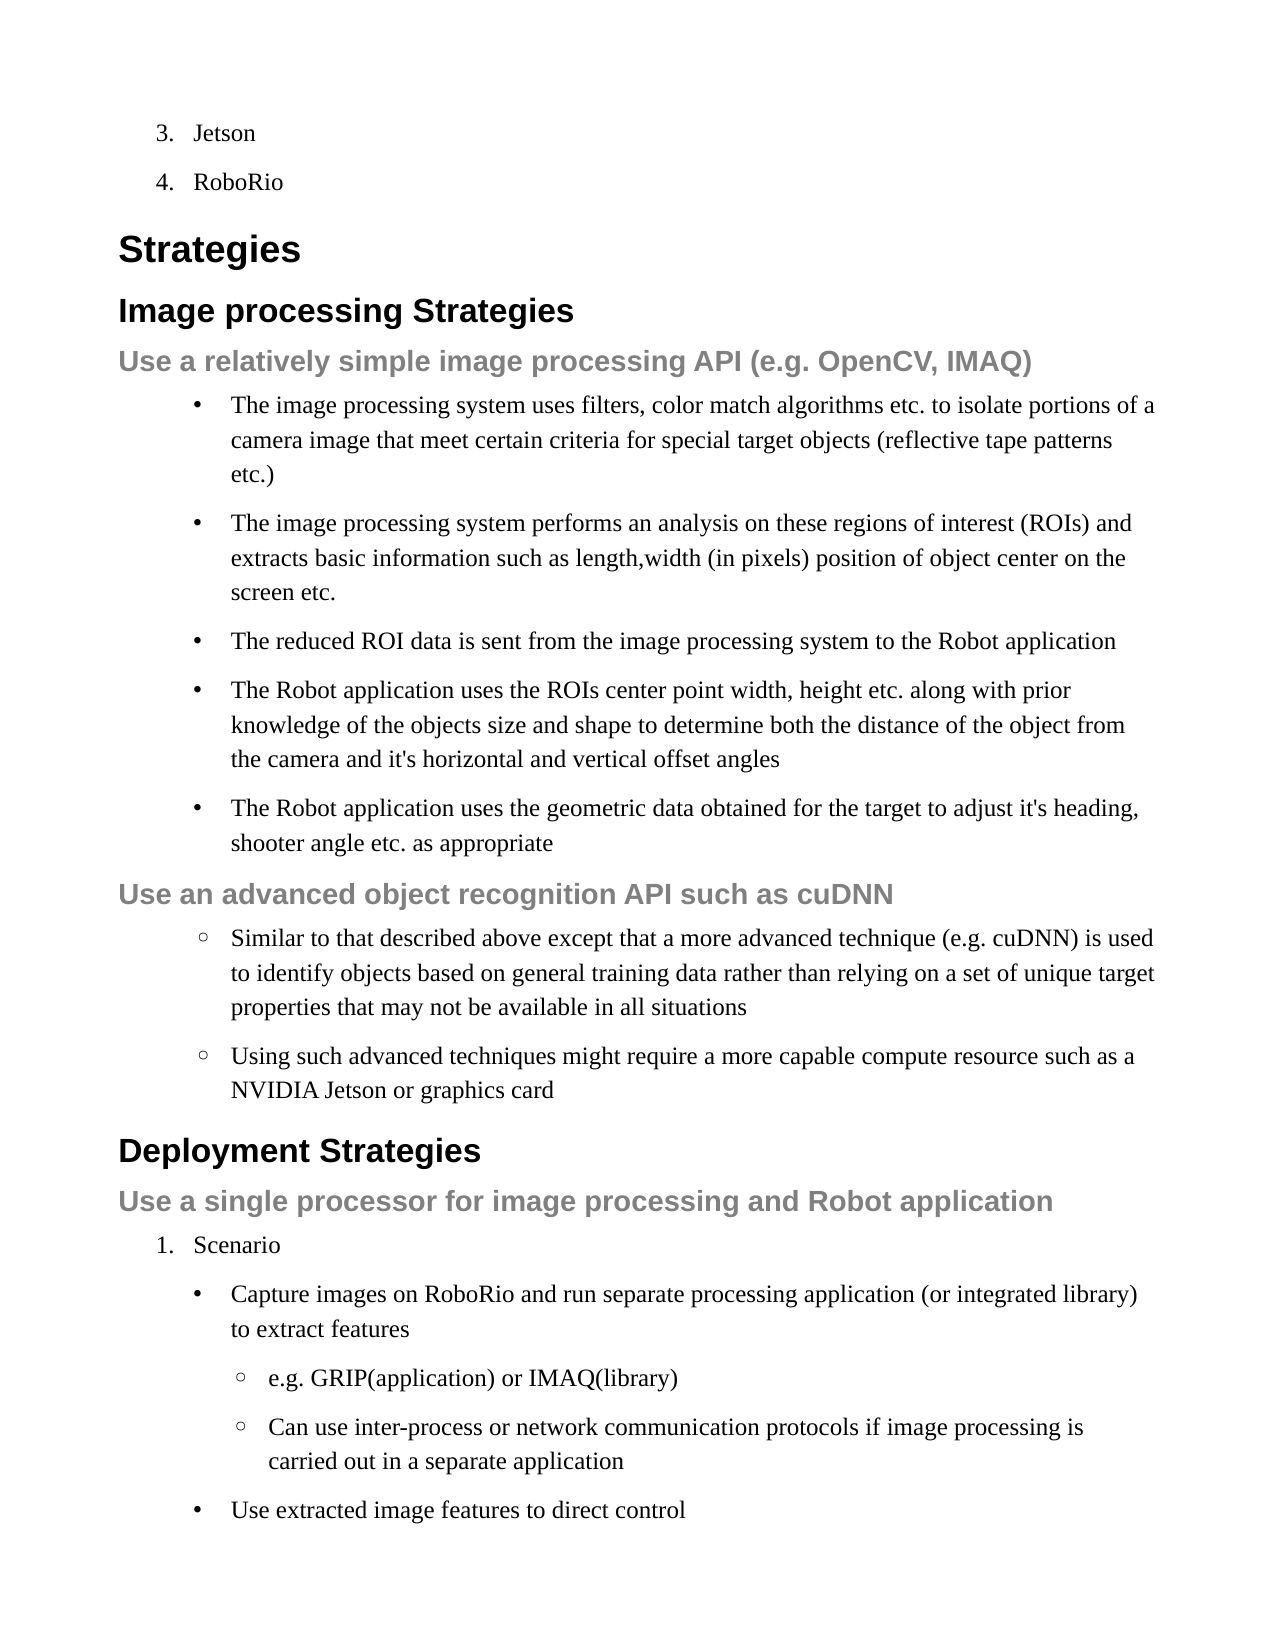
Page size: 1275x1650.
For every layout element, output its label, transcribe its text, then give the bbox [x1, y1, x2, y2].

list Scenario [156, 1230, 1157, 1259]
list Use extracted image features to direct control [193, 1495, 1157, 1524]
list RoboRio [156, 167, 1157, 196]
list Can use inter-process or network communication protocols if image processing is carried out in a separate application [231, 1412, 1157, 1475]
subtitle Deployment Strategies [118, 1131, 1157, 1169]
subtitle Use an advanced object recognition API such as cuDNN [118, 877, 1157, 911]
list Using such advanced techniques might require a more capable compute resource such as a NVIDIA Jetson or graphics card [193, 1041, 1157, 1104]
list The image processing system uses filters, color match algorithms etc. to isolate portions of a camera image that meet certain criteria for special target objects (reflective tape patterns etc.) [193, 390, 1157, 488]
list Similar to that described above except that a more advanced technique (e.g. cuDNN) is used to identify objects based on general training data rather than relying on a set of unique target properties that may not be available in all situations [193, 923, 1157, 1021]
subtitle Strategies [118, 227, 1157, 270]
subtitle Use a single processor for image processing and Robot application [118, 1184, 1157, 1218]
subtitle Image processing Strategies [118, 291, 1157, 330]
list The image processing system performs an analysis on these regions of interest (ROIs) and extracts basic information such as length,width (in pixels) position of object center on the screen etc. [193, 508, 1157, 606]
list The Robot application uses the ROIs center point width, height etc. along with prior knowledge of the objects size and shape to determine both the distance of the object from the camera and it's horizontal and vertical offset angles [193, 676, 1157, 773]
list Capture images on RoboRio and run separate processing application (or integrated library) to extract features [193, 1279, 1157, 1342]
list e.g. GRIP(application) or IMAQ(library) [231, 1363, 1157, 1392]
list The Robot application uses the geometric data obtained for the target to adjust it's heading, shooter angle etc. as appropriate [193, 793, 1157, 857]
list The reduced ROI data is sent from the image processing system to the Robot application [193, 626, 1157, 655]
subtitle Use a relatively simple image processing API (e.g. OpenCV, IMAQ) [118, 344, 1157, 378]
list Jetson [156, 118, 1157, 147]
